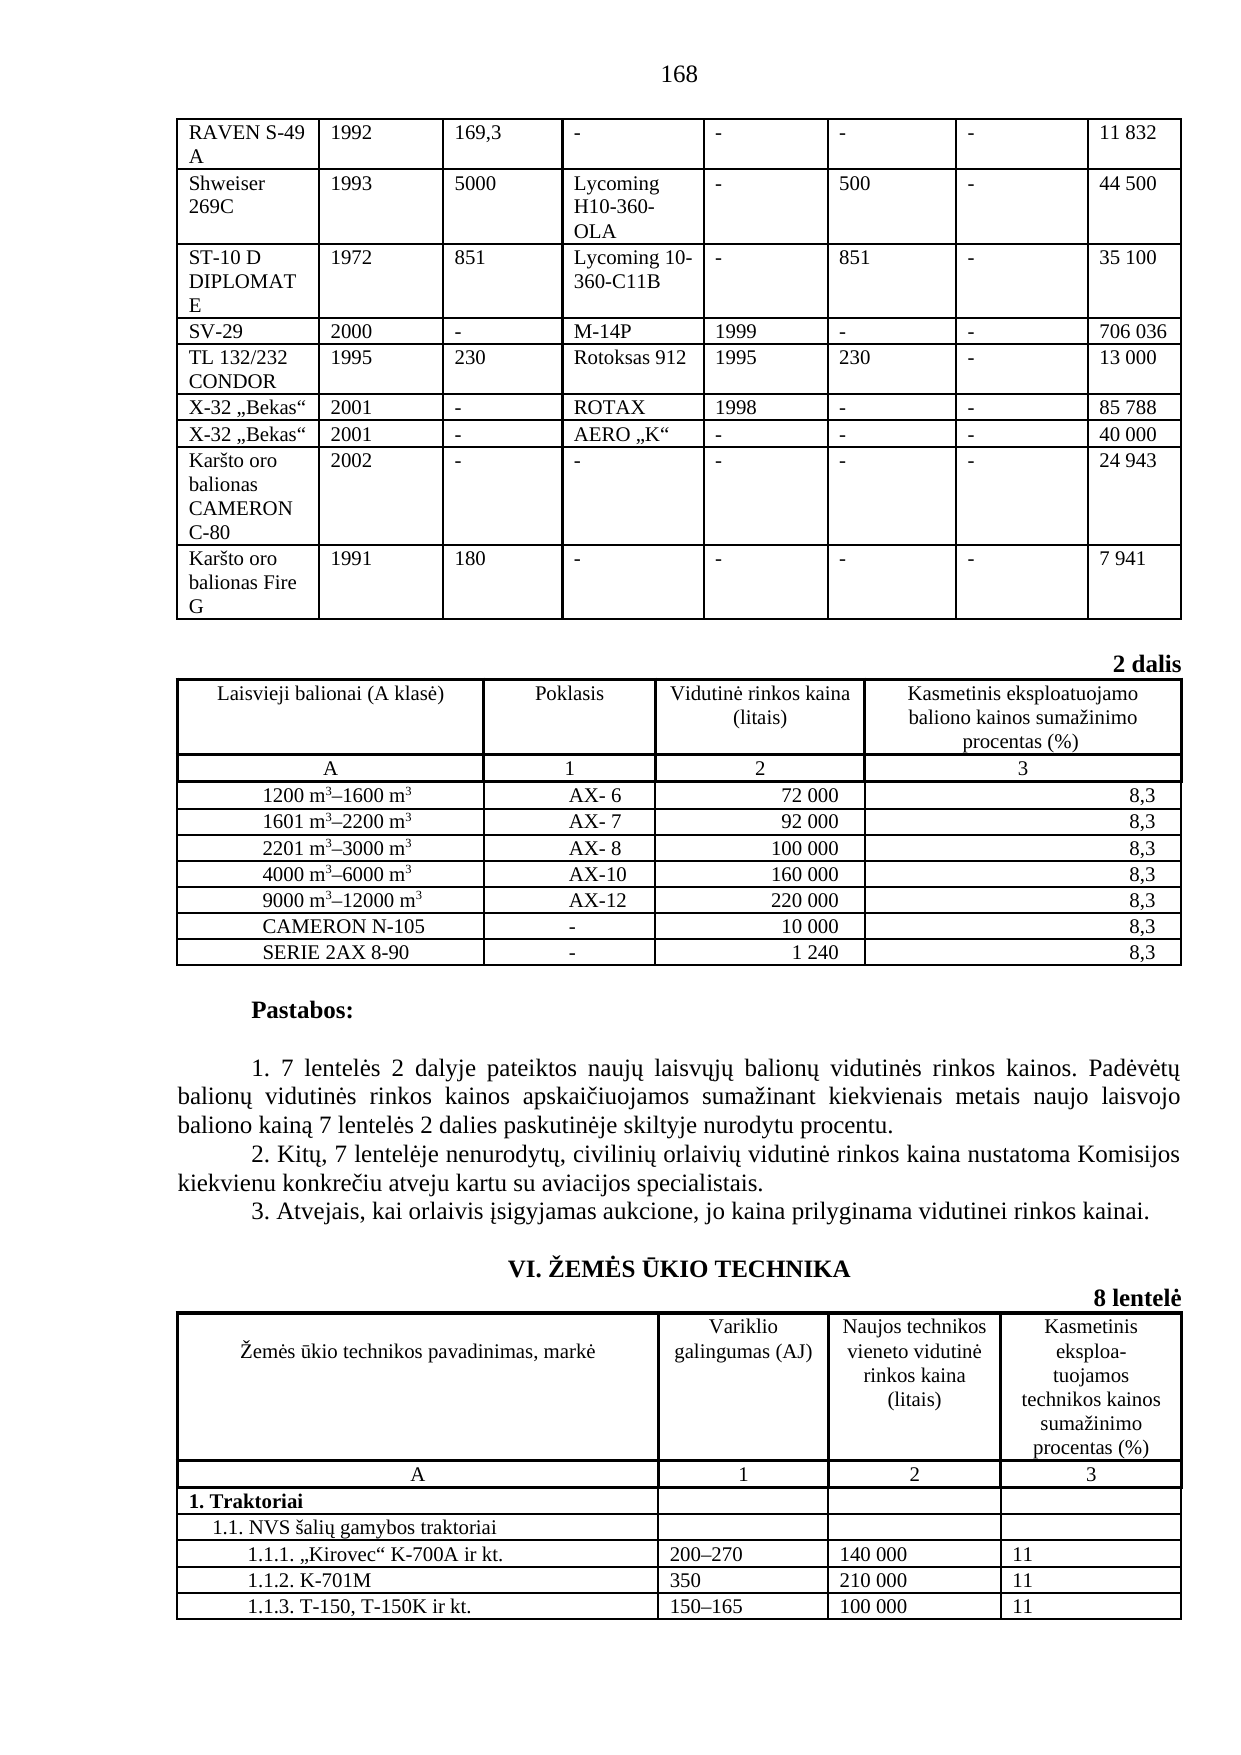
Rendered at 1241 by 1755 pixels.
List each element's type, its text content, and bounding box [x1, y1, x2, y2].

table_cell Lycoming 10-360-C11B [564, 245, 703, 317]
table_cell - [705, 448, 827, 544]
table_cell 11 832 [1089, 120, 1180, 168]
table_cell 1.1. NVS šalių gamybos traktoriai [178, 1515, 657, 1539]
table_cell 100 000 [656, 836, 864, 860]
table_cell 150–165 [659, 1594, 827, 1618]
table_header Variklio galingumas (AJ) [660, 1315, 827, 1459]
table_cell 1.1.3. T-150, T-150K ir kt. [178, 1594, 657, 1618]
table_cell 706 036 [1089, 319, 1180, 343]
text 2. Kitų, 7 lentelėje nenurodytų, civilinių orlaivių vidutinė rinkos kaina nustatoma Komisijos kiekvienu konkrečiu atveju kartu su aviacijos specialistais. [177, 1139, 1181, 1196]
table_cell 230 [444, 345, 561, 393]
table_cell - [564, 448, 703, 544]
table_cell - [564, 120, 703, 168]
table_cell 8,3 [866, 862, 1180, 886]
text Pastabos: [177, 995, 1181, 1024]
table_cell ST-10 D DIPLOMATE [178, 245, 318, 317]
table_cell 1998 [705, 395, 827, 419]
table_cell [1002, 1515, 1180, 1539]
table_cell - [957, 170, 1087, 243]
table_cell - [829, 546, 955, 618]
table_cell 10 000 [656, 914, 864, 938]
table_header Kasmetinis eksploatuojamo baliono kainos sumažinimo procentas (%) [866, 681, 1180, 753]
table_cell 1601 m3–2200 m3 [178, 810, 483, 833]
table_cell 13 000 [1089, 345, 1180, 393]
table_cell 200–270 [659, 1541, 827, 1566]
table_cell Shweiser 269C [178, 170, 318, 243]
table_cell SERIE 2AX 8-90 [178, 940, 483, 964]
table_cell 851 [829, 245, 955, 317]
table_cell - [705, 120, 827, 168]
table_cell AX-10 [485, 862, 654, 886]
table_cell AX- 7 [485, 810, 654, 833]
table_cell - [829, 319, 955, 343]
text 3. Atvejais, kai orlaivis įsigyjamas aukcione, jo kaina prilyginama vidutinei rinkos kainai. [177, 1196, 1181, 1225]
table_cell - [705, 421, 827, 446]
table_cell 350 [659, 1568, 827, 1592]
table_cell X-32 „Bekas“ [178, 395, 318, 419]
table_cell 1. Traktoriai [178, 1489, 657, 1513]
table_cell 5000 [444, 170, 561, 243]
table_cell 8,3 [866, 810, 1180, 833]
table_cell 3 [1002, 1462, 1180, 1486]
table_cell A [179, 756, 482, 780]
text 1. 7 lentelės 2 dalyje pateiktos naujų laisvųjų balionų vidutinės rinkos kainos. Padėvėtų balionų vidutinės rinkos kainos apskaičiuojamos sumažinant kiekvienais metais naujo laisvojo baliono kainą 7 lentelės 2 dalies paskutinėje skiltyje nurodytu procentu. [177, 1053, 1181, 1139]
table_cell - [444, 395, 561, 419]
table_cell - [957, 319, 1087, 343]
table_cell - [705, 170, 827, 243]
table_cell [659, 1515, 827, 1539]
table_cell 2000 [320, 319, 442, 343]
table_cell - [444, 448, 561, 544]
table_cell Karšto oro balionas Fire G [178, 546, 318, 618]
table_cell 92 000 [656, 810, 864, 833]
table_cell AERO „K“ [564, 421, 703, 446]
table_cell TL 132/232 CONDOR [178, 345, 318, 393]
table_cell - [829, 448, 955, 544]
table_cell 11 [1002, 1541, 1180, 1566]
table_cell SV-29 [178, 319, 318, 343]
table_cell - [829, 421, 955, 446]
table_cell 1200 m3–1600 m3 [178, 783, 483, 807]
table_cell 230 [829, 345, 955, 393]
text VI. ŽEMĖS ŪKIO TECHNIKA [177, 1254, 1181, 1283]
table_cell AX- 6 [485, 783, 654, 807]
table_cell 220 000 [656, 888, 864, 912]
table_cell [1002, 1489, 1180, 1513]
table_cell - [444, 319, 561, 343]
table_cell AX-12 [485, 888, 654, 912]
table_cell 11 [1002, 1594, 1180, 1618]
table_cell 7 941 [1089, 546, 1180, 618]
table_cell - [957, 395, 1087, 419]
table_cell 3 [866, 756, 1180, 780]
table_cell 9000 m3–12000 m3 [178, 888, 483, 912]
table_header Žemės ūkio technikos pavadinimas, markė [179, 1315, 657, 1459]
table_cell 35 100 [1089, 245, 1180, 317]
table_cell 160 000 [656, 862, 864, 886]
table_cell - [705, 245, 827, 317]
table_cell [829, 1489, 1000, 1513]
table_cell 1992 [320, 120, 442, 168]
table_cell - [564, 546, 703, 618]
table_cell 1972 [320, 245, 442, 317]
table_cell 2002 [320, 448, 442, 544]
table_cell 11 [1002, 1568, 1180, 1592]
table_cell - [957, 448, 1087, 544]
table_cell - [829, 120, 955, 168]
table_cell 210 000 [829, 1568, 1000, 1592]
text 2 dalis [177, 649, 1181, 678]
table_cell 1995 [705, 345, 827, 393]
table_cell 8,3 [866, 940, 1180, 964]
table_cell 1.1.2. K-701M [178, 1568, 657, 1592]
table_cell [659, 1489, 827, 1513]
table_cell 1 [485, 756, 654, 780]
table_cell - [485, 914, 654, 938]
table_header Laisvieji balionai (A klasė) [179, 681, 482, 753]
table_cell 500 [829, 170, 955, 243]
table_cell 8,3 [866, 783, 1180, 807]
table_cell - [444, 421, 561, 446]
table_header Kasmetinis eksploa- tuojamos technikos kainos sumažinimo procentas (%) [1002, 1315, 1180, 1459]
table_cell 1991 [320, 546, 442, 618]
table_cell Karšto oro balionas CAMERON C-80 [178, 448, 318, 544]
table_cell M-14P [564, 319, 703, 343]
table_cell 8,3 [866, 914, 1180, 938]
table_cell 85 788 [1089, 395, 1180, 419]
table_cell 1 [660, 1462, 827, 1486]
table_cell 1995 [320, 345, 442, 393]
table_header Poklasis [485, 681, 654, 753]
table_cell - [957, 546, 1087, 618]
table_cell Lycoming H10-360-OLA [564, 170, 703, 243]
table_cell 2201 m3–3000 m3 [178, 836, 483, 860]
table_cell RAVEN S-49 A [178, 120, 318, 168]
table_cell - [957, 421, 1087, 446]
table_cell 2001 [320, 421, 442, 446]
table_cell 2 [830, 1462, 999, 1486]
table_cell [829, 1515, 1000, 1539]
text 8 lentelė [177, 1283, 1181, 1311]
table_cell 24 943 [1089, 448, 1180, 544]
table_cell 1.1.1. „Kirovec“ K-700A ir kt. [178, 1541, 657, 1566]
table_cell 44 500 [1089, 170, 1180, 243]
table_header Naujos technikos vieneto vidutinė rinkos kaina (litais) [830, 1315, 999, 1459]
table_cell 140 000 [829, 1541, 1000, 1566]
table_cell X-32 „Bekas“ [178, 421, 318, 446]
table_cell - [485, 940, 654, 964]
table_cell 1 240 [656, 940, 864, 964]
table_cell - [957, 120, 1087, 168]
table_cell CAMERON N-105 [178, 914, 483, 938]
table_cell 8,3 [866, 836, 1180, 860]
table_cell 180 [444, 546, 561, 618]
table_cell AX- 8 [485, 836, 654, 860]
table_cell 1993 [320, 170, 442, 243]
table_cell 2001 [320, 395, 442, 419]
table_cell 2 [657, 756, 863, 780]
table_cell 8,3 [866, 888, 1180, 912]
table_cell 100 000 [829, 1594, 1000, 1618]
table_cell - [829, 395, 955, 419]
table_cell 72 000 [656, 783, 864, 807]
table_cell 851 [444, 245, 561, 317]
table_header Vidutinė rinkos kaina (litais) [657, 681, 863, 753]
table_cell - [957, 345, 1087, 393]
table_cell 169,3 [444, 120, 561, 168]
table_cell - [957, 245, 1087, 317]
table_cell Rotoksas 912 [564, 345, 703, 393]
table_cell - [705, 546, 827, 618]
table_cell A [179, 1462, 657, 1486]
table_cell 4000 m3–6000 m3 [178, 862, 483, 886]
table_cell 40 000 [1089, 421, 1180, 446]
table_cell ROTAX [564, 395, 703, 419]
table_cell 1999 [705, 319, 827, 343]
